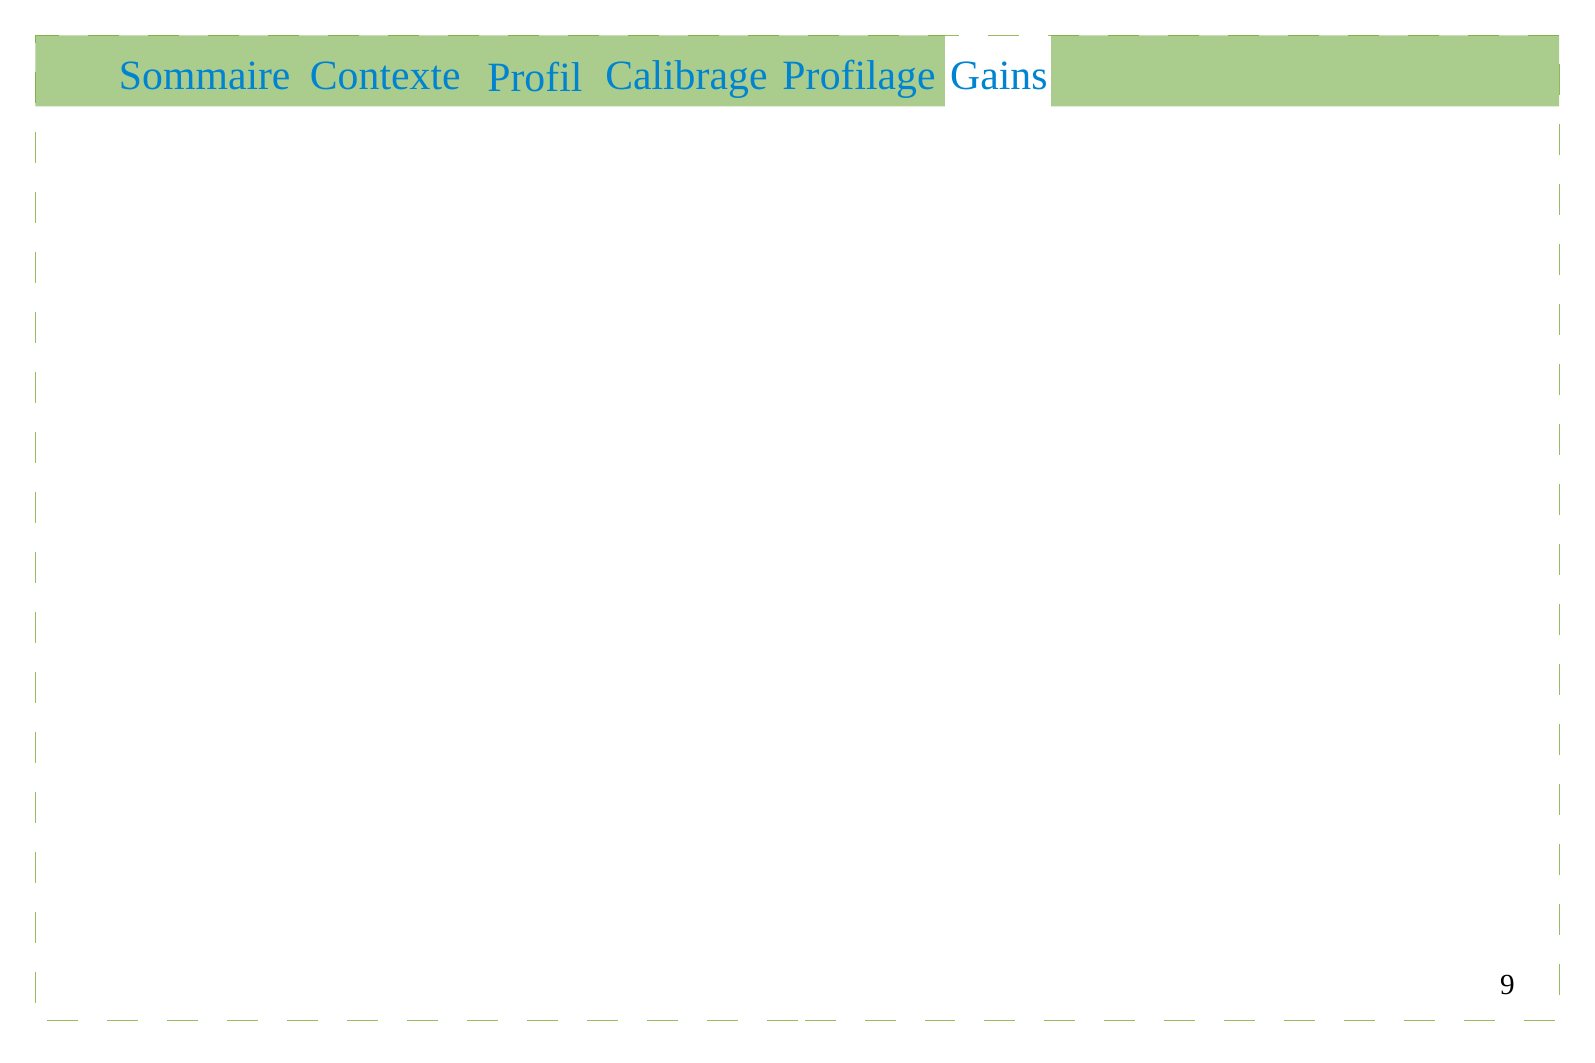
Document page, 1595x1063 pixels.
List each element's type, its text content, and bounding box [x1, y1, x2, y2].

text_box [1051, 35, 1560, 107]
text_box Profilage [804, 45, 969, 107]
text_box Contexte [319, 45, 485, 107]
text_box Calibrage [590, 45, 804, 107]
text_box Sommaire [104, 45, 319, 107]
text_box Profil [472, 47, 603, 109]
text_box Gains [969, 45, 1075, 107]
text_box [35, 35, 945, 107]
